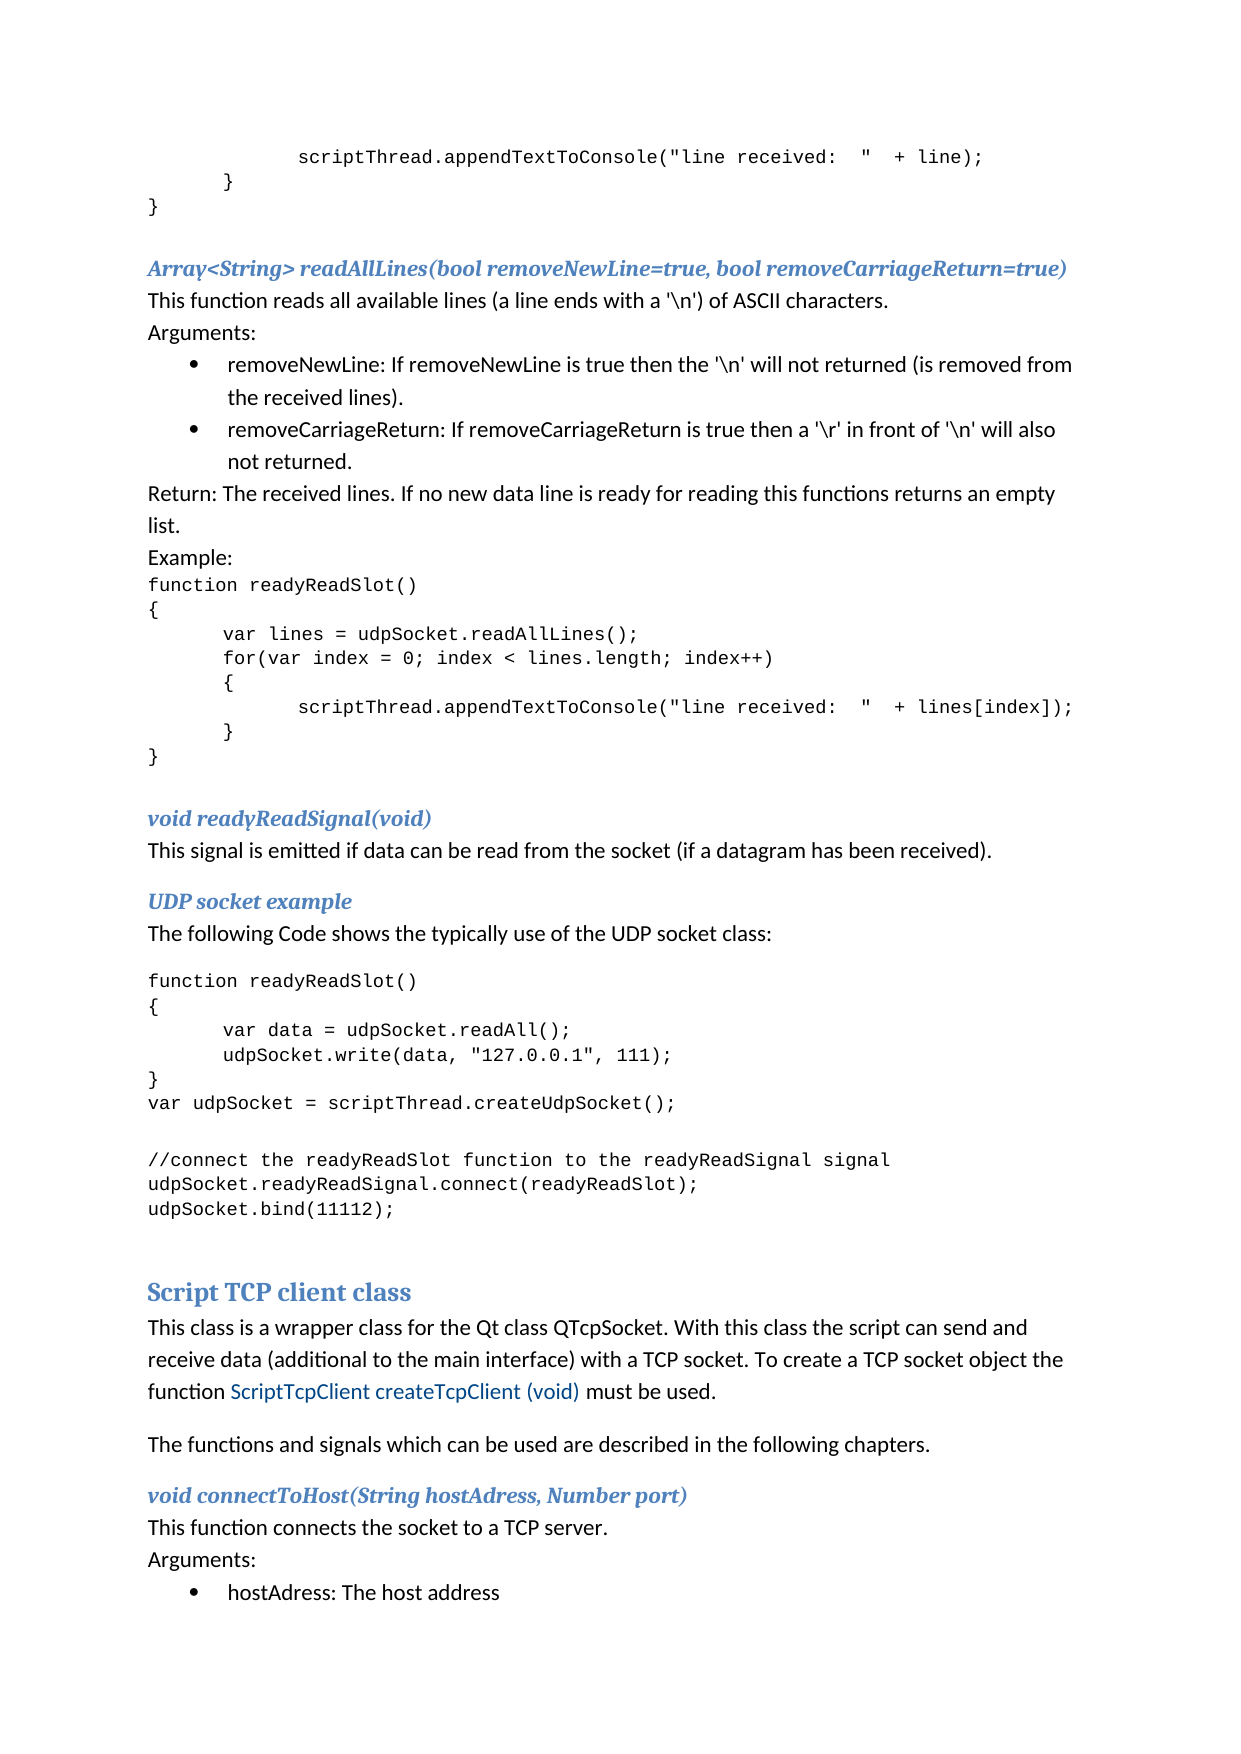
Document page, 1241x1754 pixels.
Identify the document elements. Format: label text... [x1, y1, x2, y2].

text Arguments: [148, 1545, 1093, 1573]
list removeCarriageReturn: If removeCarriageReturn is true then a '\r' in front of '\n' will also not returned. [190, 415, 1093, 475]
text This function reads all available lines (a line ends with a '\n') of ASCII characters. [148, 286, 1093, 314]
text Example: [148, 543, 1093, 572]
text This class is a wrapper class for the Qt class QTcpSocket. With this class the script can send and receive data (additional to the main interface) with a TCP socket. To create a TCP socket object the function ScriptTcpClient createTcpClient (void) must be used. [148, 1313, 1093, 1405]
text var lines = udpSocket.readAllLines(); [148, 624, 1093, 646]
list removeNewLine: If removeNewLine is true then the '\n' will not returned (is removed from the received lines). [190, 350, 1093, 411]
text } [148, 172, 1093, 193]
text udpSocket.write(data, "127.0.0.1", 111); [148, 1045, 1093, 1067]
text } [148, 722, 1093, 743]
text The functions and signals which can be used are described in the following chapters. [148, 1430, 1093, 1458]
text This signal is emitted if data can be read from the socket (if a datagram has been received). [148, 836, 1093, 864]
text udpSocket.readyReadSignal.connect(readyReadSlot); [148, 1175, 1093, 1196]
text scriptThread.appendTextToConsole("line received: " + line); [148, 148, 1093, 169]
list hostAdress: The host address [190, 1578, 1093, 1606]
text var udpSocket = scriptThread.createUdpSocket(); [148, 1094, 1093, 1115]
text } [148, 196, 1093, 218]
subtitle void connectToHost(String hostAdress, Number port) [148, 1483, 1093, 1509]
subtitle Array<String> readAllLines(bool removeNewLine=true, bool removeCarriageReturn=true) [148, 256, 1093, 282]
text var data = udpSocket.readAll(); [148, 1021, 1093, 1042]
text //connect the readyReadSlot function to the readyReadSignal signal [148, 1151, 1093, 1172]
text } [148, 1070, 1093, 1091]
text { [148, 600, 1093, 621]
text { [148, 997, 1093, 1018]
text This function connects the socket to a TCP server. [148, 1513, 1093, 1541]
text scriptThread.appendTextToConsole("line received: " + lines[index]); [148, 698, 1093, 719]
text { [148, 673, 1093, 694]
text for(var index = 0; index < lines.length; index++) [148, 649, 1093, 670]
text function readyReadSlot() [148, 972, 1093, 993]
text udpSocket.bind(11112); [148, 1199, 1093, 1221]
text Return: The received lines. If no new data line is ready for reading this functions returns an empty list. [148, 479, 1093, 539]
text Arguments: [148, 318, 1093, 346]
text function readyReadSlot() [148, 576, 1093, 597]
text The following Code shows the typically use of the UDP socket class: [148, 919, 1093, 947]
subtitle void readyReadSignal(void) [148, 806, 1093, 832]
text } [148, 746, 1093, 768]
subtitle UDP socket example [148, 889, 1093, 915]
subtitle Script TCP client class [148, 1277, 1093, 1308]
